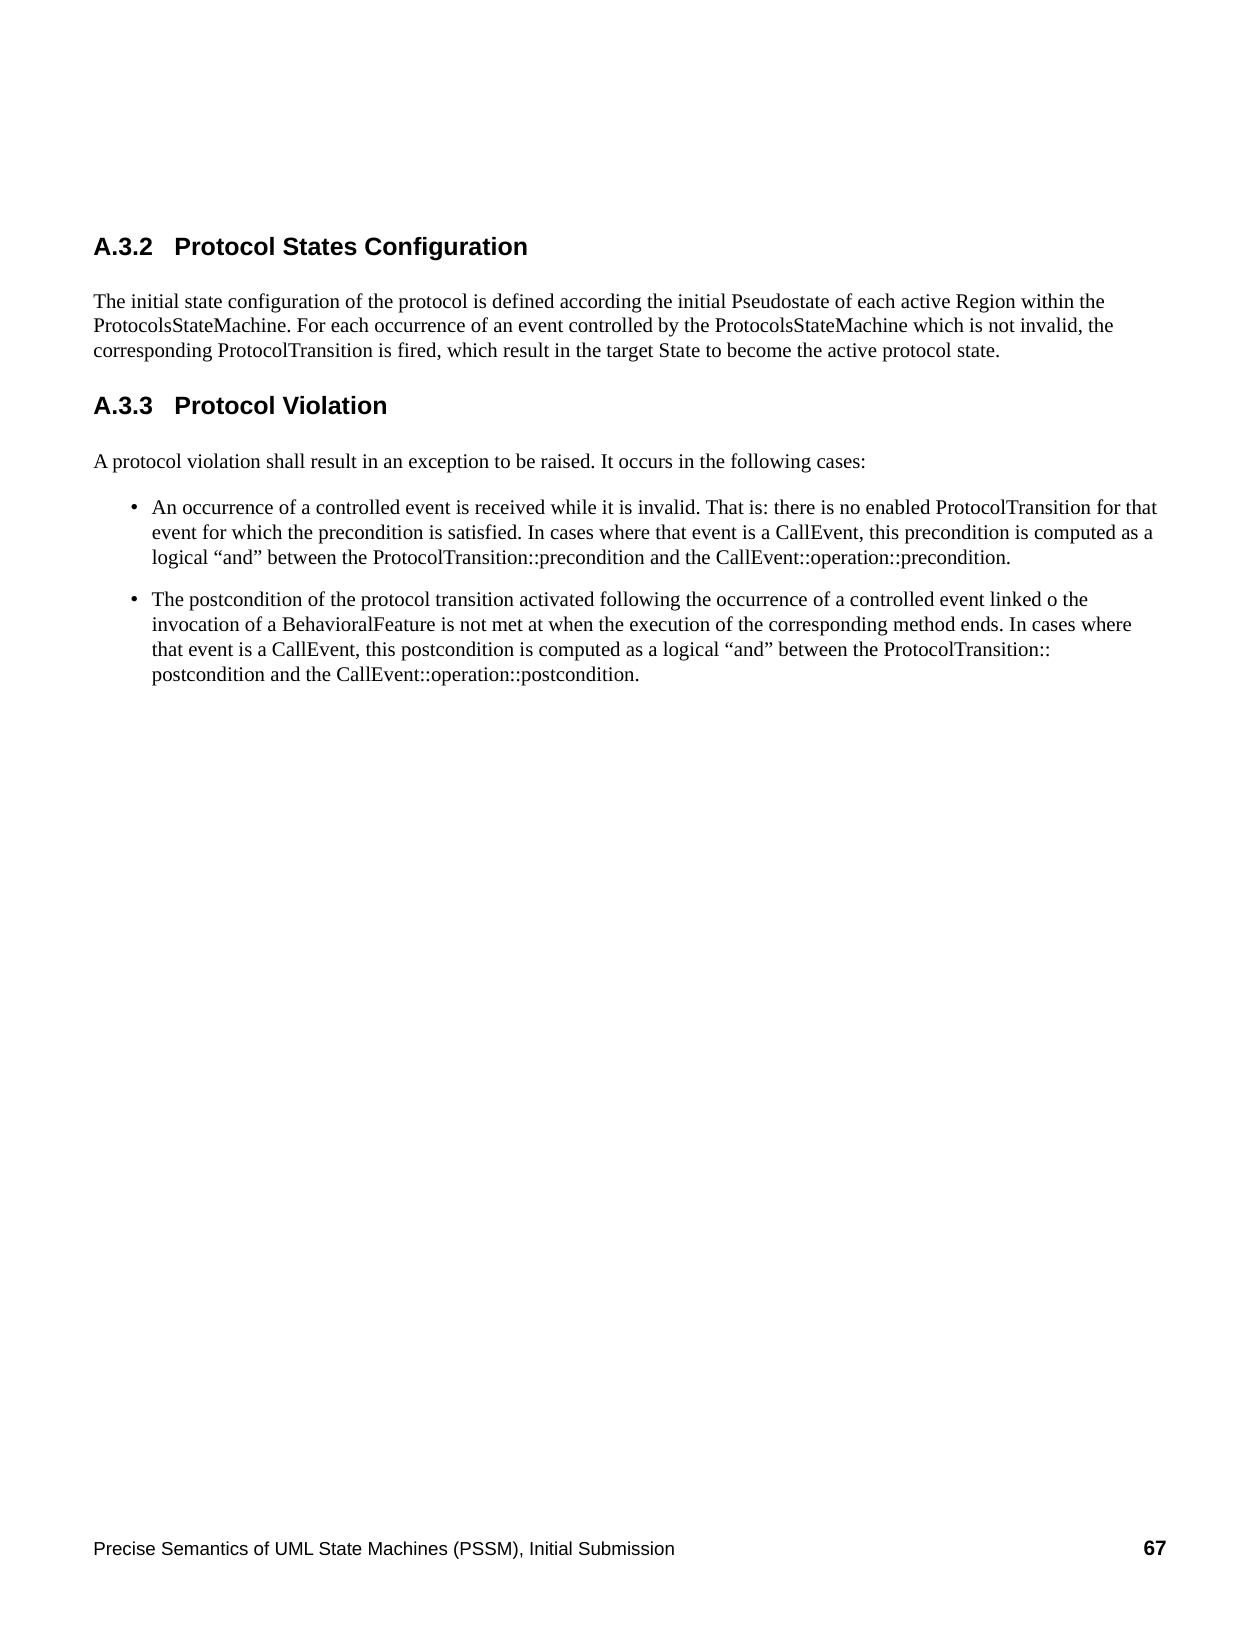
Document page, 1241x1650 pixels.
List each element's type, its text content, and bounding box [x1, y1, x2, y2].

subtitle Protocol States Configuration [93, 231, 1164, 260]
text A protocol violation shall result in an exception to be raised. It occurs in the following cases: [93, 449, 1164, 473]
list An occurrence of a controlled event is received while it is invalid. That is: there is no enabled ProtocolTransition for that event for which the precondition is satisfied. In cases where that event is a CallEvent, this precondition is computed as a logical “and” between the ProtocolTransition::precondition and the CallEvent::operation::precondition. [131, 494, 1164, 569]
list The postcondition of the protocol transition activated following the occurrence of a controlled event linked o the invocation of a BehavioralFeature is not met at when the execution of the corresponding method ends. In cases where that event is a CallEvent, this postcondition is computed as a logical “and” between the ProtocolTransition:: postcondition and the CallEvent::operation::postcondition. [131, 586, 1164, 686]
text The initial state configuration of the protocol is defined according the initial Pseudostate of each active Region within the ProtocolsStateMachine. For each occurrence of an event controlled by the ProtocolsStateMachine which is not invalid, the corresponding ProtocolTransition is fired, which result in the target State to become the active protocol state. [93, 289, 1164, 362]
subtitle Protocol Violation [93, 391, 1164, 420]
